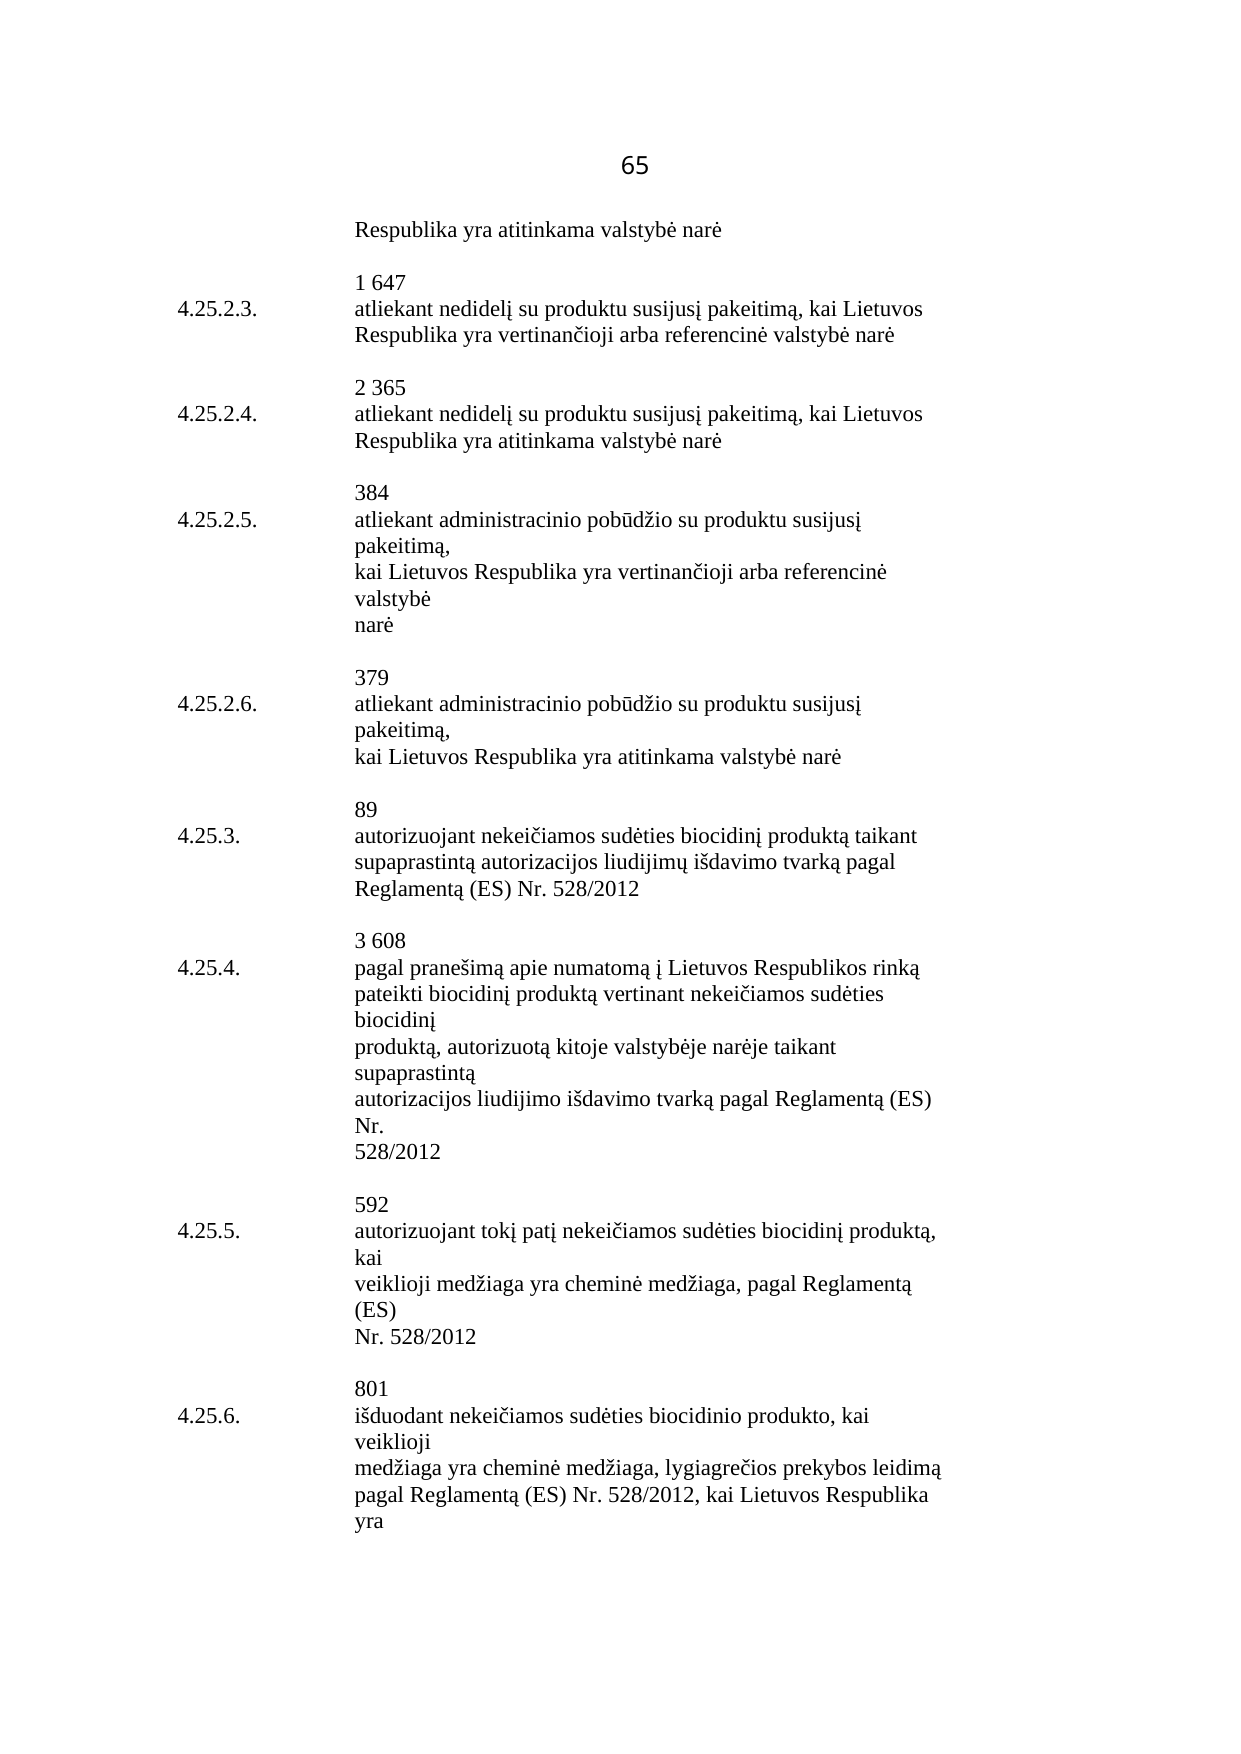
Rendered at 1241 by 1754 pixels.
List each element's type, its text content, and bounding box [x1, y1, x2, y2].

text 4.25.4. pagal pranešimą apie numatomą į Lietuvos Respublikos rinką [177, 954, 945, 980]
text 4.25.5. autorizuojant tokį patį nekeičiamos sudėties biocidinį produktą, kai [177, 1217, 945, 1270]
text Reglamentą (ES) Nr. 528/2012 3 608 [354, 875, 945, 954]
text medžiaga yra cheminė medžiaga, lygiagrečios prekybos leidimą [354, 1454, 945, 1481]
text supaprastintą autorizacijos liudijimų išdavimo tvarką pagal [354, 848, 945, 875]
text 4.25.2.6. atliekant administracinio pobūdžio su produktu susijusį pakeitimą, [177, 690, 945, 743]
text Respublika yra vertinančioji arba referencinė valstybė narė 2 365 [354, 321, 945, 400]
text 4.25.2.4. atliekant nedidelį su produktu susijusį pakeitimą, kai Lietuvos [177, 400, 945, 427]
text pagal Reglamentą (ES) Nr. 528/2012, kai Lietuvos Respublika yra [354, 1481, 945, 1533]
text 4.25.2.3. atliekant nedidelį su produktu susijusį pakeitimą, kai Lietuvos [177, 295, 945, 321]
text Nr. 528/2012 801 [354, 1323, 945, 1402]
text 528/2012 592 [354, 1138, 945, 1217]
text kai Lietuvos Respublika yra atitinkama valstybė narė 89 [354, 743, 945, 822]
text produktą, autorizuotą kitoje valstybėje narėje taikant supaprastintą [354, 1033, 945, 1086]
text veiklioji medžiaga yra cheminė medžiaga, pagal Reglamentą (ES) [354, 1270, 945, 1323]
text 4.25.6. išduodant nekeičiamos sudėties biocidinio produkto, kai veiklioji [177, 1402, 945, 1454]
text Respublika yra atitinkama valstybė narė 384 [354, 427, 945, 506]
text pateikti biocidinį produktą vertinant nekeičiamos sudėties biocidinį [354, 980, 945, 1033]
text kai Lietuvos Respublika yra vertinančioji arba referencinė valstybė [354, 558, 945, 611]
text Respublika yra atitinkama valstybė narė 1 647 [354, 216, 945, 295]
text narė 379 [354, 611, 945, 690]
text 4.25.2.5. atliekant administracinio pobūdžio su produktu susijusį pakeitimą, [177, 506, 945, 558]
text autorizacijos liudijimo išdavimo tvarką pagal Reglamentą (ES) Nr. [354, 1086, 945, 1138]
text 4.25.3. autorizuojant nekeičiamos sudėties biocidinį produktą taikant [177, 822, 945, 848]
